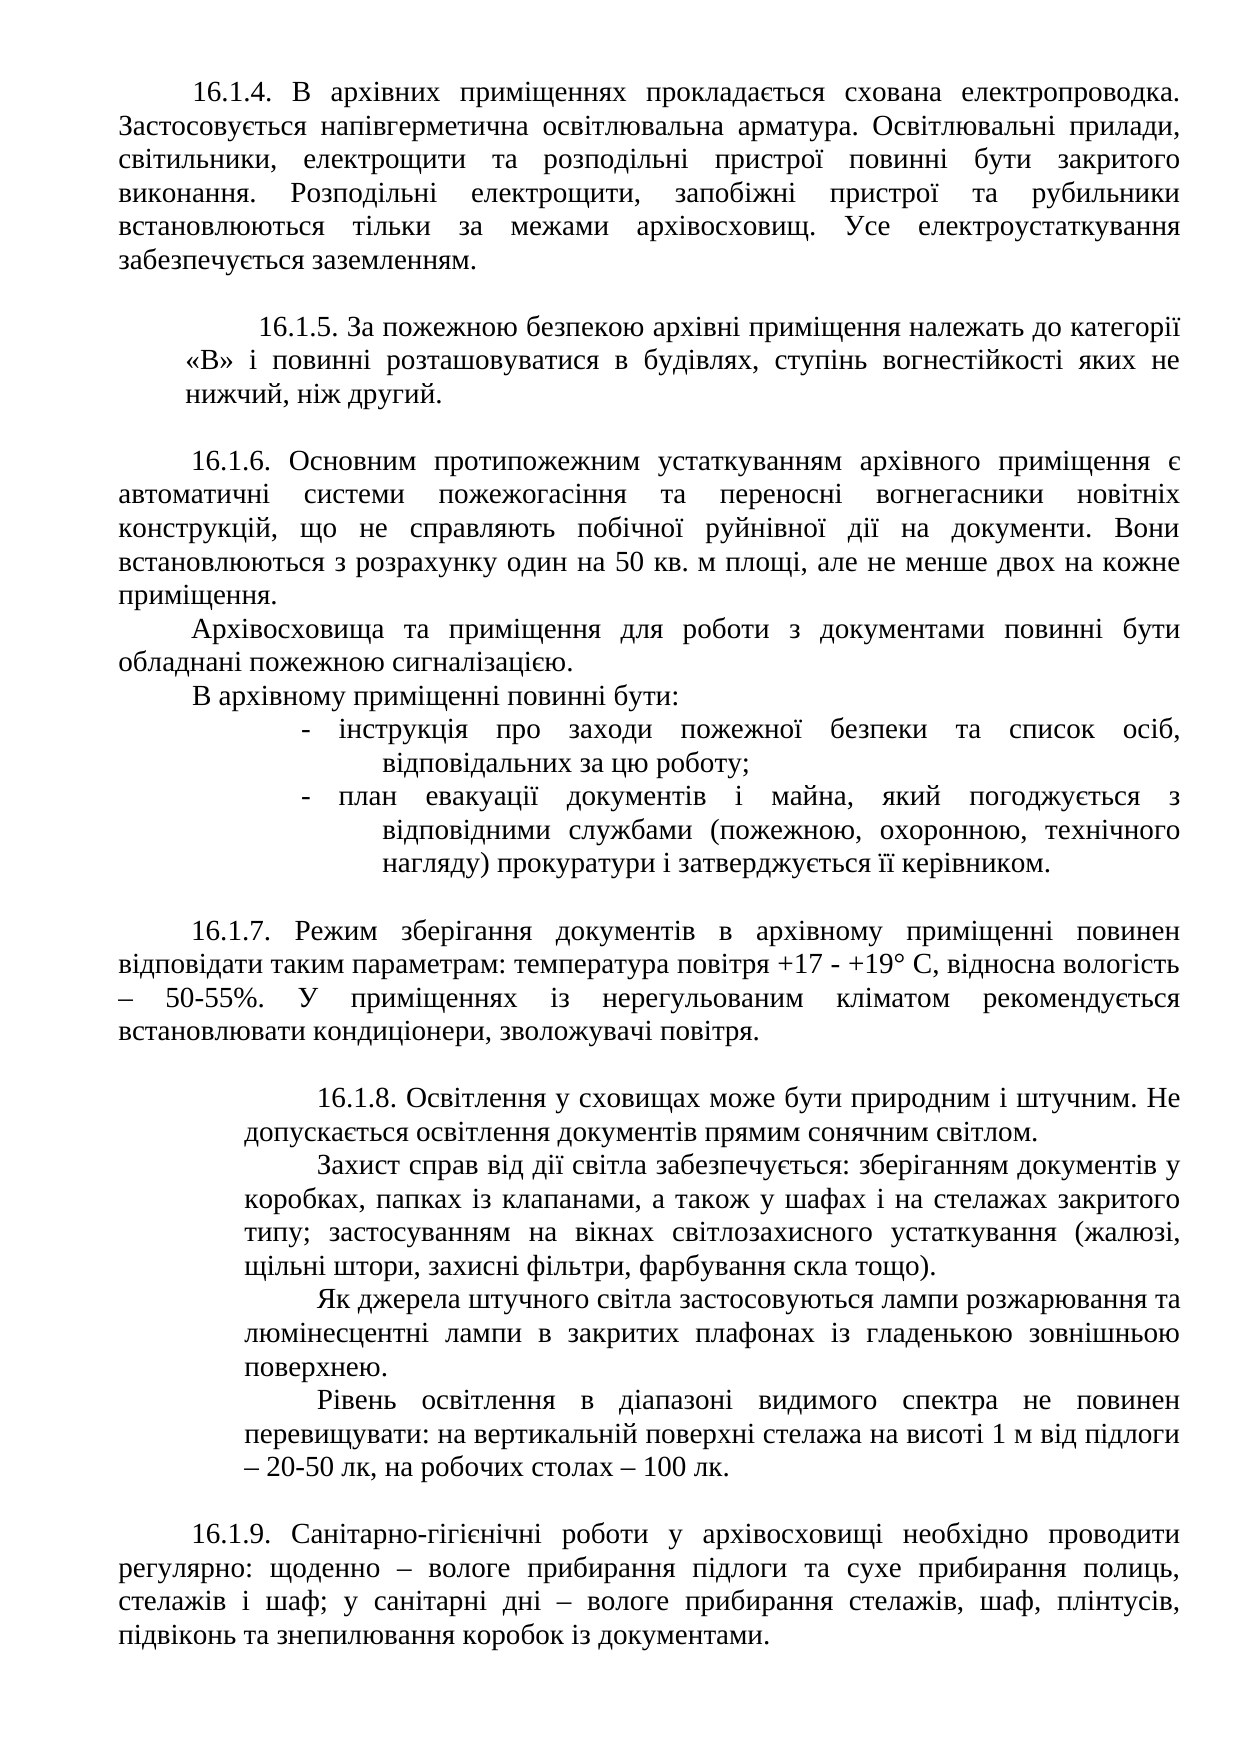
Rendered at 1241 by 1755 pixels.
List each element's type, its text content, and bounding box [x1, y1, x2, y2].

text 16.1.8. Освітлення у сховищах може бути природним і штучним. Не допускається освітлення документів прямим сонячним світлом. [244, 1080, 1181, 1147]
text 16.1.7. Режим зберігання документів в архівному приміщенні повинен відповідати таким параметрам: температура повітря +17 - +19° С, відносна вологість – 50-55%. У приміщеннях із нерегульованим кліматом рекомендується встановлювати кондиціонери, зволожувачі повітря. [118, 913, 1181, 1047]
text Рівень освітлення в діапазоні видимого спектра не повинен перевищувати: на вертикальній поверхні стелажа на висоті 1 м від підлоги – 20-50 лк, на робочих столах – 100 лк. [244, 1382, 1181, 1483]
text 16.1.9. Санітарно-гігієнічні роботи у архівосховищі необхідно проводити регулярно: щоденно – вологе прибирання підлоги та сухе прибирання полиць, стелажів і шаф; у санітарні дні – вологе прибирання стелажів, шаф, плінтусів, підвіконь та знепилювання коробок із документами. [118, 1516, 1181, 1651]
text В архівному приміщенні повинні бути: [148, 678, 1181, 711]
text Як джерела штучного світла застосовуються лампи розжарювання та люмінесцентні лампи в закритих плафонах із гладенькою зовнішньою поверхнею. [244, 1282, 1181, 1382]
text 16.1.4. В архівних приміщеннях прокладається схована електропроводка. Застосовується напівгерметична освітлювальна арматура. Освітлювальні прилади, світильники, електрощити та розподільні пристрої повинні бути закритого виконання. Розподільні електрощити, запобіжні пристрої та рубильники встановлюються тільки за межами архівосховищ. Усе електроустаткування забезпечується заземленням. [118, 74, 1181, 275]
text 16.1.6. Основним протипожежним устаткуванням архівного приміщення є автоматичні системи пожежогасіння та переносні вогнегасники новітніх конструкцій, що не справляють побічної руйнівної дії на документи. Вони встановлюються з розрахунку один на 50 кв. м площі, але не менше двох на кожне приміщення. [118, 443, 1181, 611]
list план евакуації документів і майна, який погоджується з відповідними службами (пожежною, охоронною, технічного нагляду) прокуратури і затверджується її керівником. [301, 778, 1181, 879]
text Захист справ від дії світла забезпечується: зберіганням документів у коробках, папках із клапанами, а також у шафах і на стелажах закритого типу; застосуванням на вікнах світлозахисного устаткування (жалюзі, щільні штори, захисні фільтри, фарбування скла тощо). [244, 1147, 1181, 1282]
text 16.1.5. За пожежною безпекою архівні приміщення належать до категорії «В» і повинні розташовуватися в будівлях, ступінь вогнестійкості яких не нижчий, ніж другий. [185, 309, 1181, 409]
list інструкція про заходи пожежної безпеки та список осіб, відповідальних за цю роботу; [301, 711, 1181, 778]
text Архівосховища та приміщення для роботи з документами повинні бути обладнані пожежною сигналізацією. [118, 611, 1181, 678]
